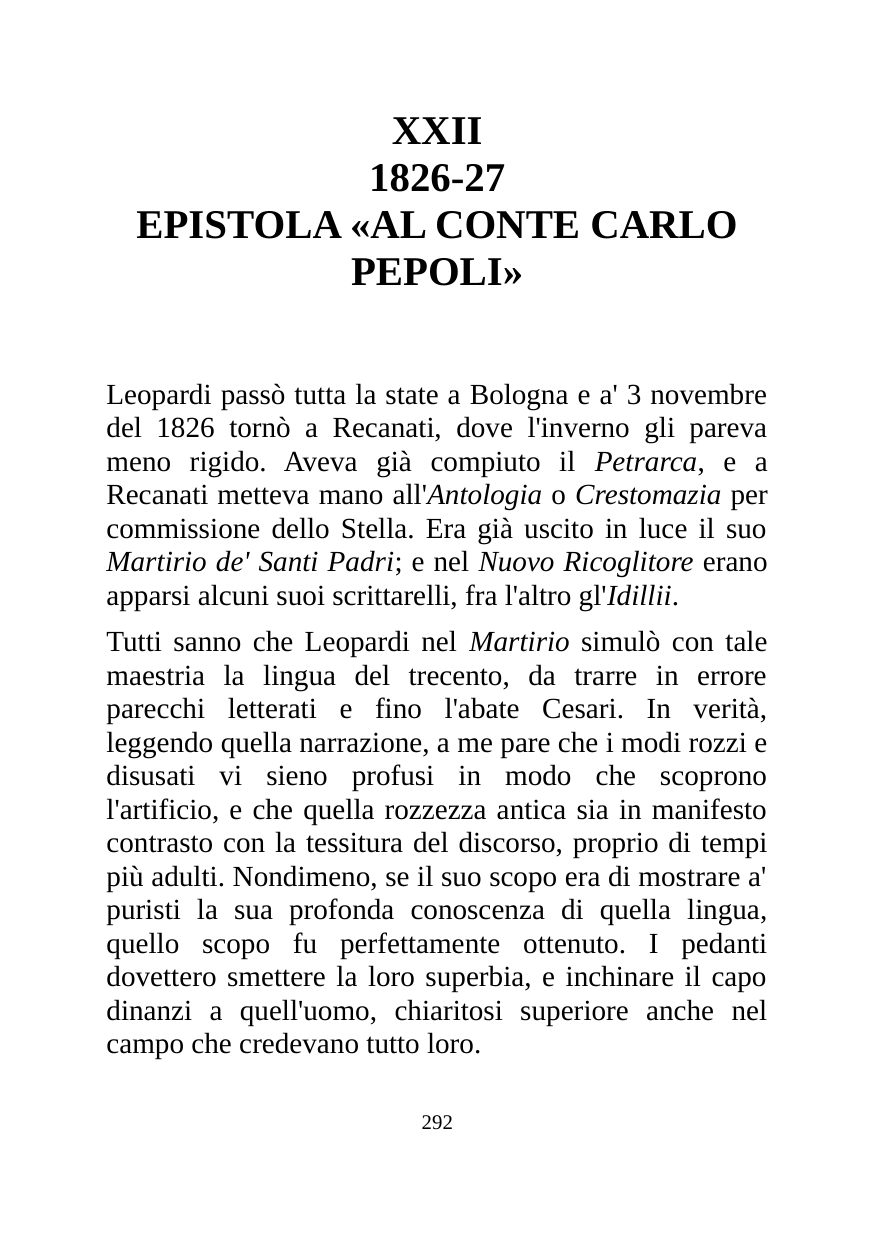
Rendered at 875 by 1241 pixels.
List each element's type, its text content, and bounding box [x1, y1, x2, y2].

text Leopardi passò tutta la state a Bologna e a' 3 novembre del 1826 tornò a Recanati, dove l'inverno gli pareva meno rigido. Aveva già compiuto il Petrarca, e a Recanati metteva mano all'Antologia o Crestomazia per commissione dello Stella. Era già uscito in luce il suo Martirio de' Santi Padri; e nel Nuovo Ricoglitore erano apparsi alcuni suoi scrittarelli, fra l'altro gl'Idillii. [106, 377, 768, 612]
text Tutti sanno che Leopardi nel Martirio simulò con tale maestria la lingua del trecento, da trarre in errore parecchi letterati e fino l'abate Cesari. In verità, leggendo quella narrazione, a me pare che i modi rozzi e disusati vi sieno profusi in modo che scoprono l'artificio, e che quella rozzezza antica sia in manifesto contrasto con la tessitura del discorso, proprio di tempi più adulti. Nondimeno, se il suo scopo era di mostrare a' puristi la sua profonda conoscenza di quella lingua, quello scopo fu perfettamente ottenuto. I pedanti dovettero smettere la loro superbia, e inchinare il capo dinanzi a quell'uomo, chiaritosi superiore anche nel campo che credevano tutto loro. [106, 624, 768, 1060]
subtitle XXII 1826-27 EPISTOLA «AL CONTE CARLO PEPOLI» [106, 106, 768, 294]
